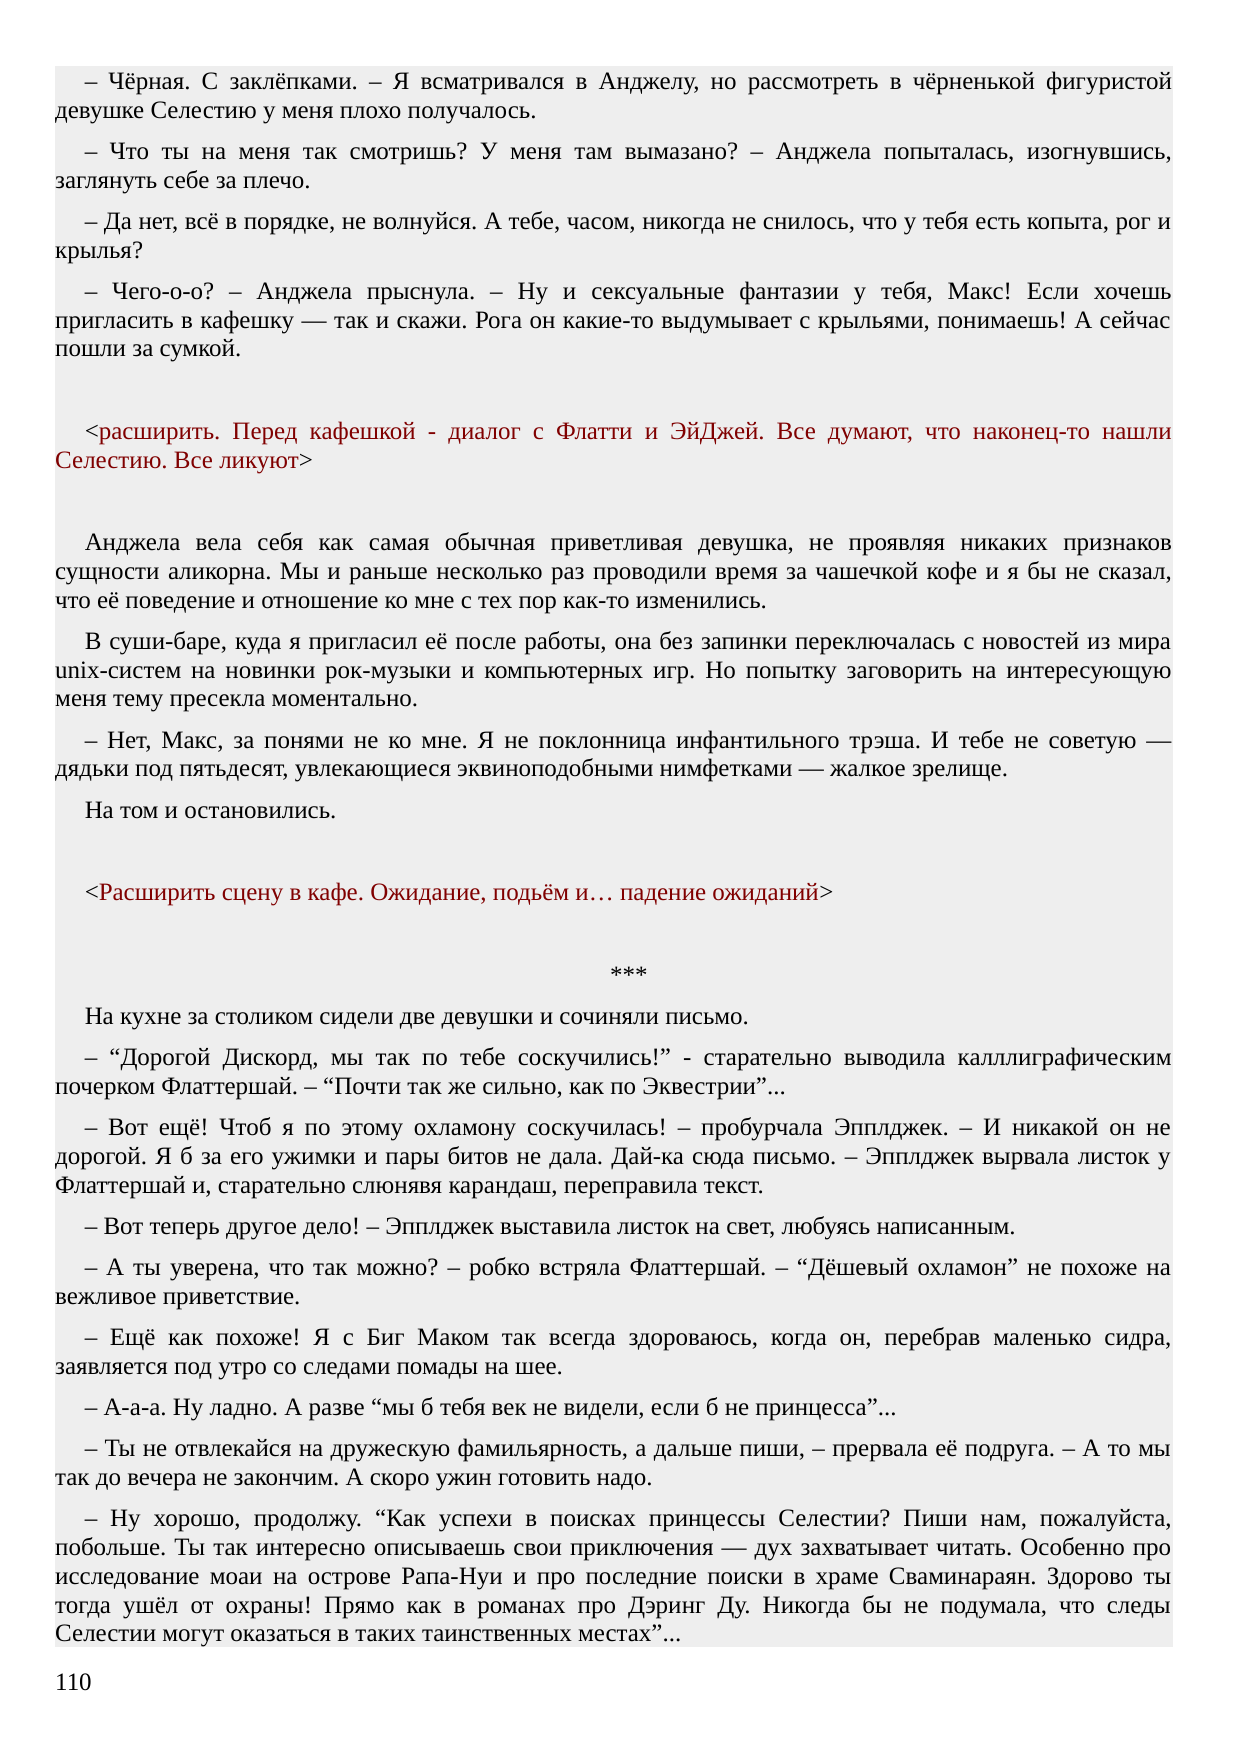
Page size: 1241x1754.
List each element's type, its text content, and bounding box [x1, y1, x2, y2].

text В суши-баре, куда я пригласил её после работы, она без запинки переключалась с новостей из мира unix-систем на новинки рок-музыки и компьютерных игр. Но попытку заговорить на интересующую меня тему пресекла моментально. [55, 626, 1173, 712]
text – Чего-о-о? – Анджела прыснула. – Ну и сексуальные фантазии у тебя, Макс! Если хочешь пригласить в кафешку — так и скажи. Рога он какие-то выдумывает с крыльями, понимаешь! А сейчас пошли за сумкой. [55, 276, 1173, 362]
text На кухне за столиком сидели две девушки и сочиняли письмо. [55, 1001, 1173, 1030]
text – Нет, Макс, за понями не ко мне. Я не поклонница инфантильного трэша. И тебе не советую — дядьки под пятьдесят, увлекающиеся эквиноподобными нимфетками — жалкое зрелище. [55, 725, 1173, 782]
text *** [55, 960, 1173, 988]
text – Ты не отвлекайся на дружескую фамильярность, а дальше пиши, – прервала её подруга. – А то мы так до вечера не закончим. А скоро ужин готовить надо. [55, 1433, 1173, 1491]
text На том и остановились. [55, 795, 1173, 823]
text – Да нет, всё в порядке, не волнуйся. А тебе, часом, никогда не снилось, что у тебя есть копыта, рог и крылья? [55, 206, 1173, 263]
text – А-а-а. Ну ладно. А разве “мы б тебя век не видели, если б не принцесса”... [55, 1392, 1173, 1421]
text <расширить. Перед кафешкой - диалог с Флатти и ЭйДжей. Все думают, что наконец-то нашли Селестию. Все ликуют> [55, 416, 1173, 473]
text – Чёрная. С заклёпками. – Я всматривался в Анджелу, но рассмотреть в чёрненькой фигуристой девушке Селестию у меня плохо получалось. [55, 66, 1173, 123]
text – Вот ещё! Чтоб я по этому охламону соскучилась! – пробурчала Эпплджек. – И никакой он не дорогой. Я б за его ужимки и пары битов не дала. Дай-ка сюда письмо. – Эпплджек вырвала листок у Флаттершай и, старательно слюнявя карандаш, переправила текст. [55, 1112, 1173, 1198]
text – Что ты на меня так смотришь? У меня там вымазано? – Анджела попыталась, изогнувшись, заглянуть себе за плечо. [55, 136, 1173, 193]
text – А ты уверена, что так можно? – робко встряла Флаттершай. – “Дёшевый охламон” не похоже на вежливое приветствие. [55, 1252, 1173, 1310]
text – Ещё как похоже! Я с Биг Маком так всегда здороваюсь, когда он, перебрав маленько сидра, заявляется под утро со следами помады на шее. [55, 1322, 1173, 1380]
text – Ну хорошо, продолжу. “Как успехи в поисках принцессы Селестии? Пиши нам, пожалуйста, побольше. Ты так интересно описываешь свои приключения — дух захватывает читать. Особенно про исследование моаи на острове Рапа-Нуи и про последние поиски в храме Сваминараян. Здорово ты тогда ушёл от охраны! Прямо как в романах про Дэринг Ду. Никогда бы не подумала, что следы Селестии могут оказаться в таких таинственных местах”... [55, 1503, 1173, 1647]
text Анджела вела себя как самая обычная приветливая девушка, не проявляя никаких признаков сущности аликорна. Мы и раньше несколько раз проводили время за чашечкой кофе и я бы не сказал, что её поведение и отношение ко мне с тех пор как-то изменились. [55, 527, 1173, 613]
text – “Дорогой Дискорд, мы так по тебе соскучились!” - старательно выводила калллиграфическим почерком Флаттершай. – “Почти так же сильно, как по Эквестрии”... [55, 1042, 1173, 1100]
text – Вот теперь другое дело! – Эпплджек выставила листок на свет, любуясь написанным. [55, 1211, 1173, 1240]
text <Расширить сцену в кафе. Ожидание, подьём и… падение ожиданий> [55, 877, 1173, 906]
